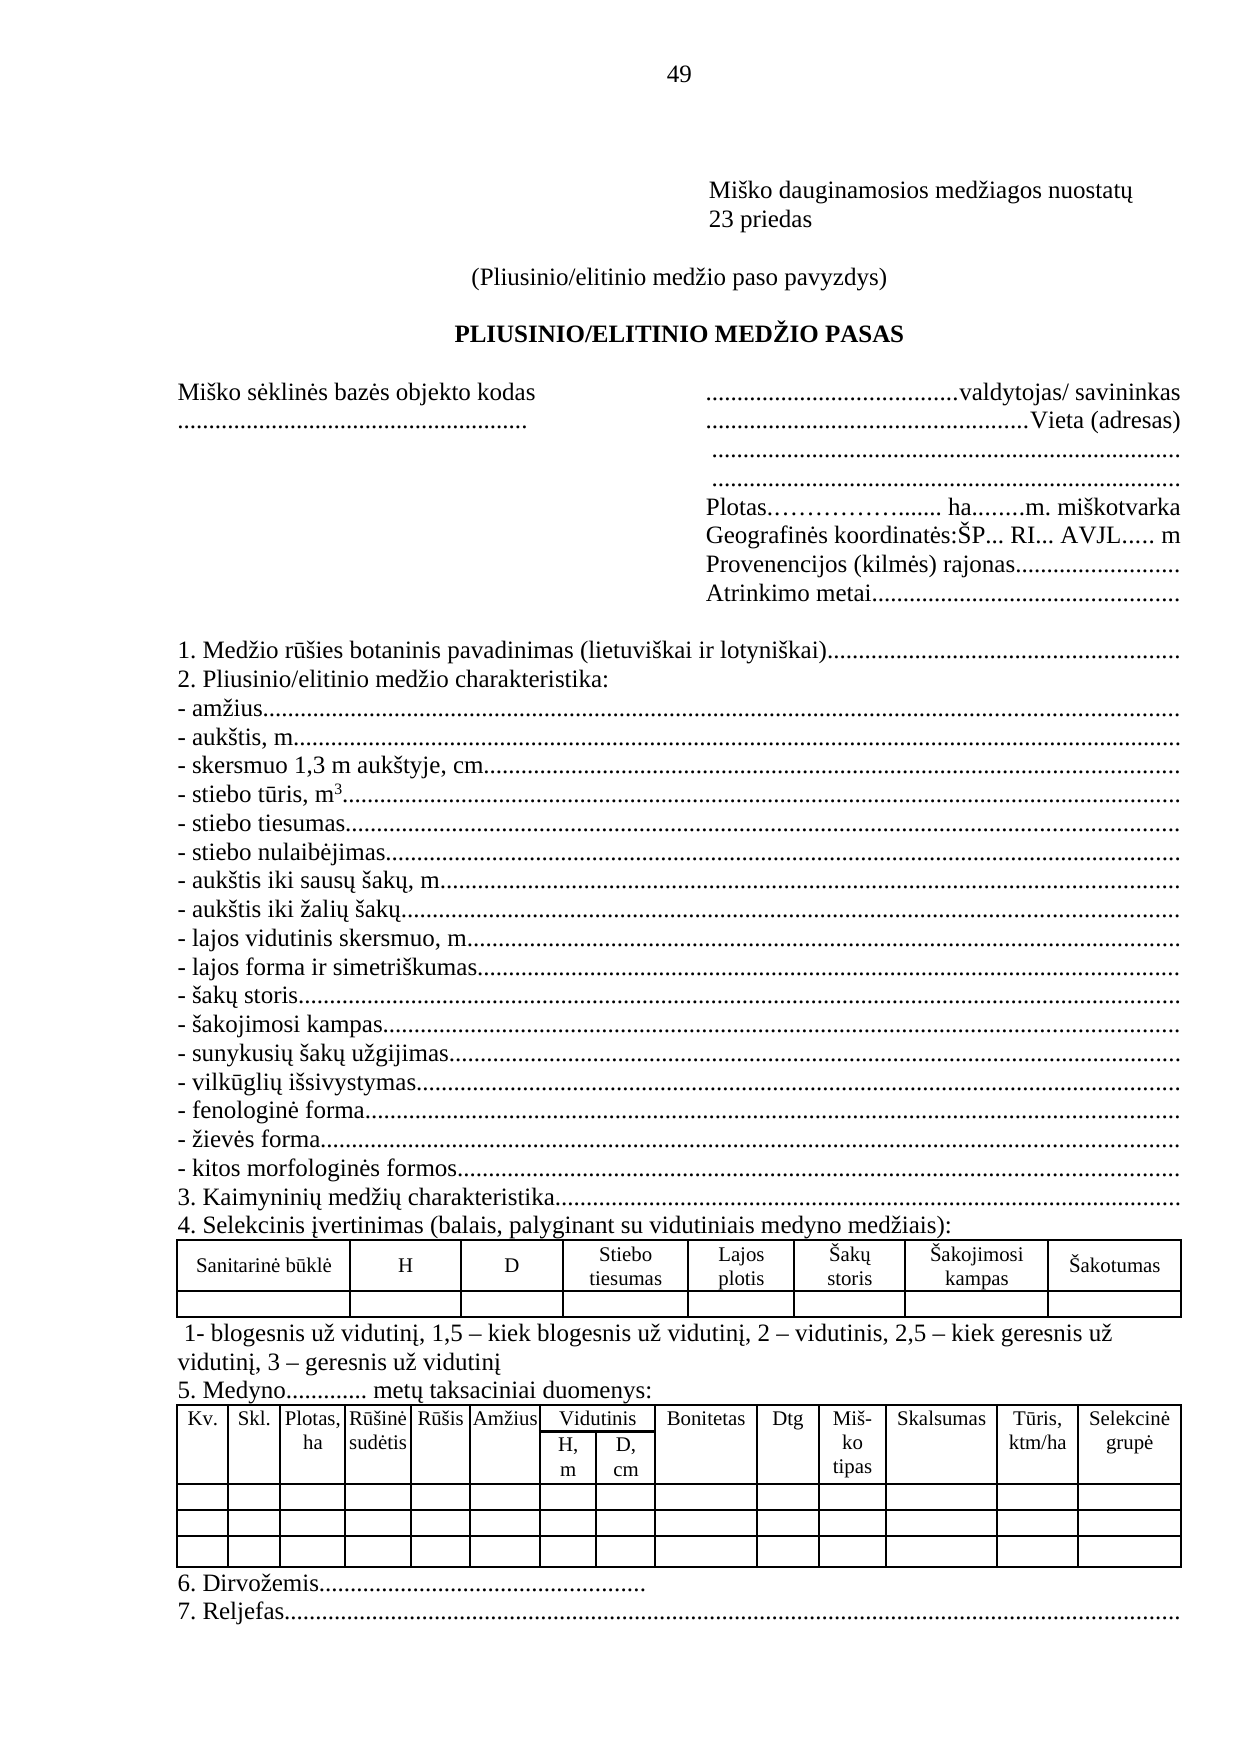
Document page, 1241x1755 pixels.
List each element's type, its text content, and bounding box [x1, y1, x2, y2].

text - lajos vidutinis skersmuo, m [177, 923, 1181, 952]
text - aukštis iki žalių šakų [177, 894, 1181, 923]
text - sunykusių šakų užgijimas [177, 1038, 1181, 1067]
table_header Selekcinė grupė [1079, 1406, 1180, 1482]
text Miško dauginamosios medžiagos nuostatų [177, 176, 1181, 204]
text - lajos forma ir simetriškumas [177, 952, 1181, 981]
text - skersmuo 1,3 m aukštyje, cm [177, 751, 1181, 779]
text 1. Medžio rūšies botaninis pavadinimas (lietuviškai ir lotyniškai) [177, 636, 1181, 664]
table_cell [758, 1537, 818, 1566]
table_header Skalsumas [887, 1406, 996, 1482]
table_cell [412, 1537, 469, 1566]
text - stiebo nulaibėjimas [177, 837, 1181, 866]
table_cell [178, 1537, 227, 1566]
text 3. Kaimyninių medžių charakteristika [177, 1182, 1181, 1211]
text 6. Dirvožemis [177, 1568, 1181, 1596]
text - šakojimosi kampas [177, 1009, 1181, 1038]
text (Pliusinio/elitinio medžio paso pavyzdys) [177, 262, 1181, 291]
table_cell [346, 1485, 410, 1509]
table_cell [178, 1485, 227, 1509]
text - stiebo tiesumas [177, 808, 1181, 837]
text 1- blogesnis už vidutinį, 1,5 – kiek blogesnis už vidutinį, 2 – vidutinis, 2,5 – kiek geresnis už vidutinį, 3 – geresnis už vidutinį [177, 1318, 1181, 1375]
table_cell [471, 1537, 539, 1566]
text - vilkūglių išsivystymas [177, 1067, 1181, 1096]
table_header Miš-ko tipas [820, 1406, 885, 1482]
table_header Plotas, ha [281, 1406, 344, 1482]
table_header Šakojimosi kampas [906, 1241, 1047, 1289]
text PLIUSINIO/ELITINIO MEDŽIO PASAS [177, 319, 1181, 348]
text - kitos morfologinės formos [177, 1153, 1181, 1182]
table_header Skl. [229, 1406, 279, 1482]
table_cell [597, 1537, 654, 1566]
table_header Kv. [178, 1406, 227, 1482]
table_cell [597, 1511, 654, 1535]
table_cell [564, 1292, 687, 1316]
table_header Šakų storis [795, 1241, 904, 1289]
table_cell [887, 1485, 996, 1509]
text Miško sėklinės bazės objekto kodas valdytojas/ savininkas [177, 377, 1181, 406]
table_cell [689, 1292, 793, 1316]
table_cell [229, 1537, 279, 1566]
table_cell [820, 1511, 885, 1535]
text Vieta (adresas) [177, 406, 1181, 434]
text - aukštis iki sausų šakų, m [177, 866, 1181, 894]
table_cell [758, 1511, 818, 1535]
text Plotas.……………....... ha. m. miškotvarka [177, 492, 1181, 521]
table_header Lajos plotis [689, 1241, 793, 1289]
table_cell [887, 1511, 996, 1535]
table_cell [471, 1485, 539, 1509]
text 23 priedas [177, 204, 1181, 233]
text Atrinkimo metai [177, 578, 1181, 607]
table_cell D, cm [597, 1433, 654, 1482]
table_cell [820, 1485, 885, 1509]
text - šakų storis [177, 981, 1181, 1009]
table_cell [229, 1485, 279, 1509]
table_cell H, m [541, 1433, 595, 1482]
text - stiebo tūris, m3 [177, 779, 1181, 808]
table_header Bonitetas [656, 1406, 756, 1482]
table_cell [758, 1485, 818, 1509]
text 7. Reljefas [177, 1596, 1181, 1625]
table_cell [656, 1537, 756, 1566]
table_cell [820, 1537, 885, 1566]
table_cell [178, 1511, 227, 1535]
text Geografinės koordinatės:ŠP... RI... AVJL m [177, 521, 1181, 549]
table_cell [346, 1511, 410, 1535]
table_header Dtg [758, 1406, 818, 1482]
table_cell [1079, 1511, 1180, 1535]
table_cell [281, 1485, 344, 1509]
table_cell [178, 1292, 349, 1316]
table_cell [887, 1537, 996, 1566]
table_cell [597, 1485, 654, 1509]
text - amžius [177, 693, 1181, 722]
table_cell [656, 1485, 756, 1509]
table_header Rūšinė sudėtis [346, 1406, 410, 1482]
text - fenologinė forma [177, 1096, 1181, 1124]
table_header H [351, 1241, 460, 1289]
table_cell [229, 1511, 279, 1535]
text 5. Medyno............. metų taksaciniai duomenys: [177, 1375, 1181, 1404]
text Provenencijos (kilmės) rajonas [177, 549, 1181, 578]
table_cell [998, 1485, 1077, 1509]
table_header Stiebo tiesumas [564, 1241, 687, 1289]
table_cell [998, 1537, 1077, 1566]
table_header Amžius [471, 1406, 539, 1482]
table_cell [471, 1511, 539, 1535]
table_header Vidutinis [541, 1406, 654, 1430]
table_header Tūris, ktm/ha [998, 1406, 1077, 1482]
table_cell [541, 1511, 595, 1535]
table_cell [1049, 1292, 1180, 1316]
table_header D [462, 1241, 562, 1289]
table_header Sanitarinė būklė [178, 1241, 349, 1289]
table_cell [541, 1537, 595, 1566]
text 2. Pliusinio/elitinio medžio charakteristika: [177, 664, 1181, 693]
table_cell [906, 1292, 1047, 1316]
table_header Šakotumas [1049, 1241, 1180, 1289]
table_cell [541, 1485, 595, 1509]
table_cell [346, 1537, 410, 1566]
table_cell [281, 1511, 344, 1535]
table_cell [351, 1292, 460, 1316]
table_cell [656, 1511, 756, 1535]
table_cell [998, 1511, 1077, 1535]
text - žievės forma [177, 1124, 1181, 1153]
table_header Rūšis [412, 1406, 469, 1482]
table_cell [281, 1537, 344, 1566]
table_cell [462, 1292, 562, 1316]
text 4. Selekcinis įvertinimas (balais, palyginant su vidutiniais medyno medžiais): [177, 1211, 1181, 1239]
table_cell [412, 1485, 469, 1509]
text - aukštis, m [177, 722, 1181, 751]
table_cell [795, 1292, 904, 1316]
table_cell [1079, 1485, 1180, 1509]
table_cell [1079, 1537, 1180, 1566]
table_cell [412, 1511, 469, 1535]
